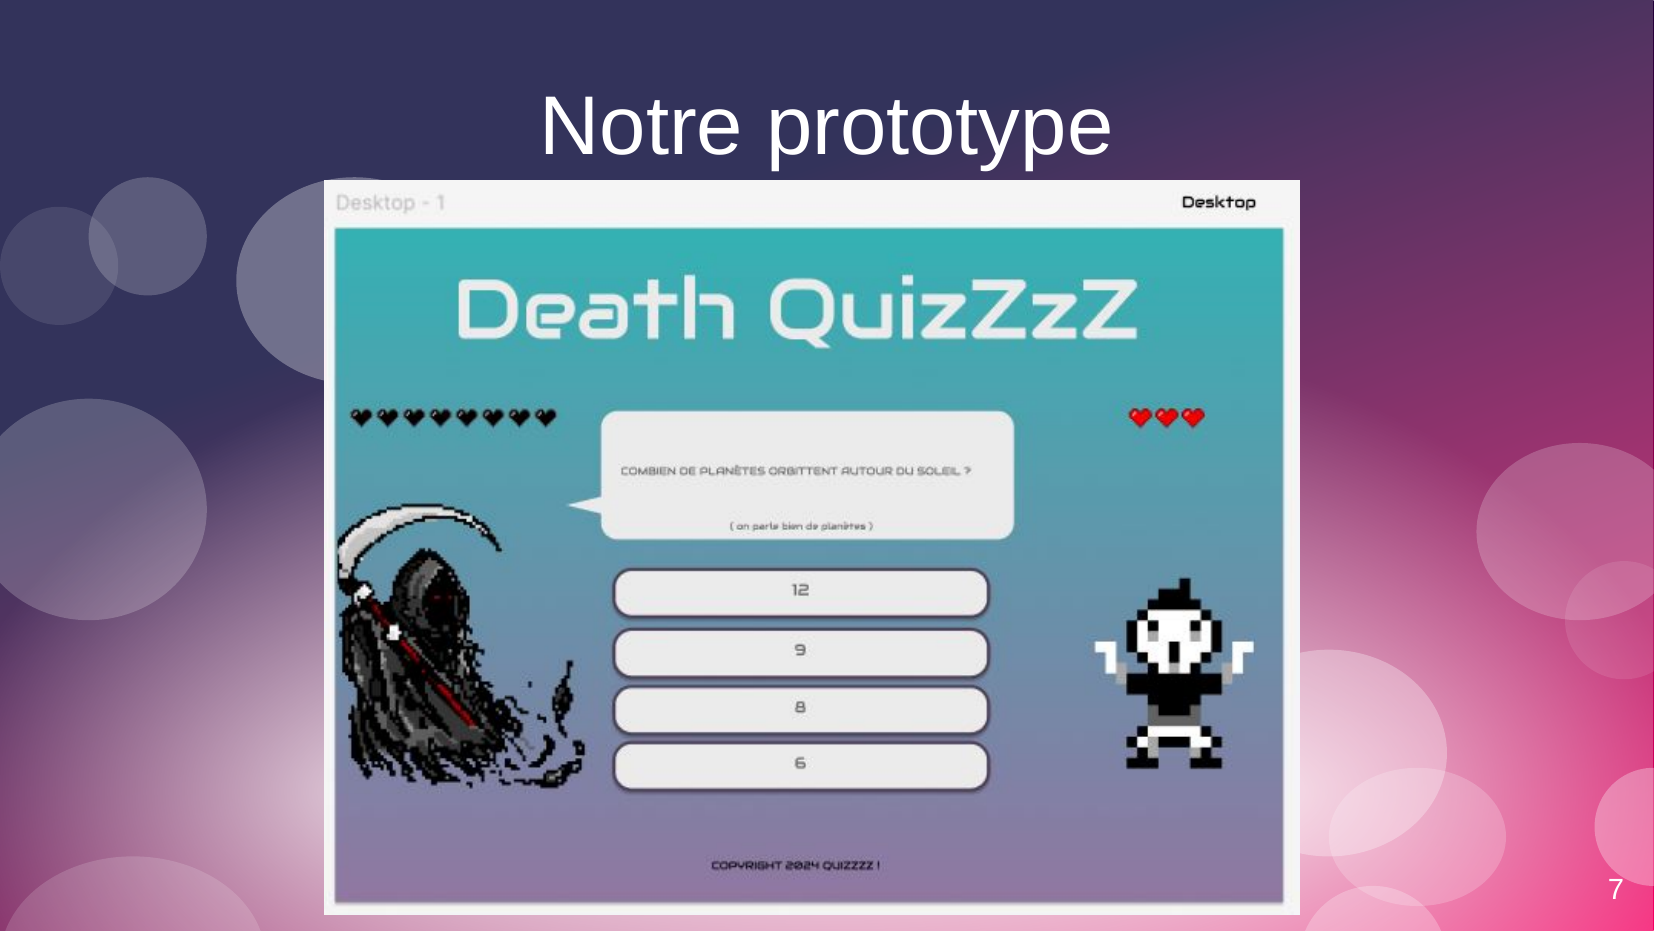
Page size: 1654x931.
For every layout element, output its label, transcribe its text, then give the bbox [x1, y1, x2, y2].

picture [324, 180, 1300, 915]
title Notre prototype [88, 44, 1565, 207]
